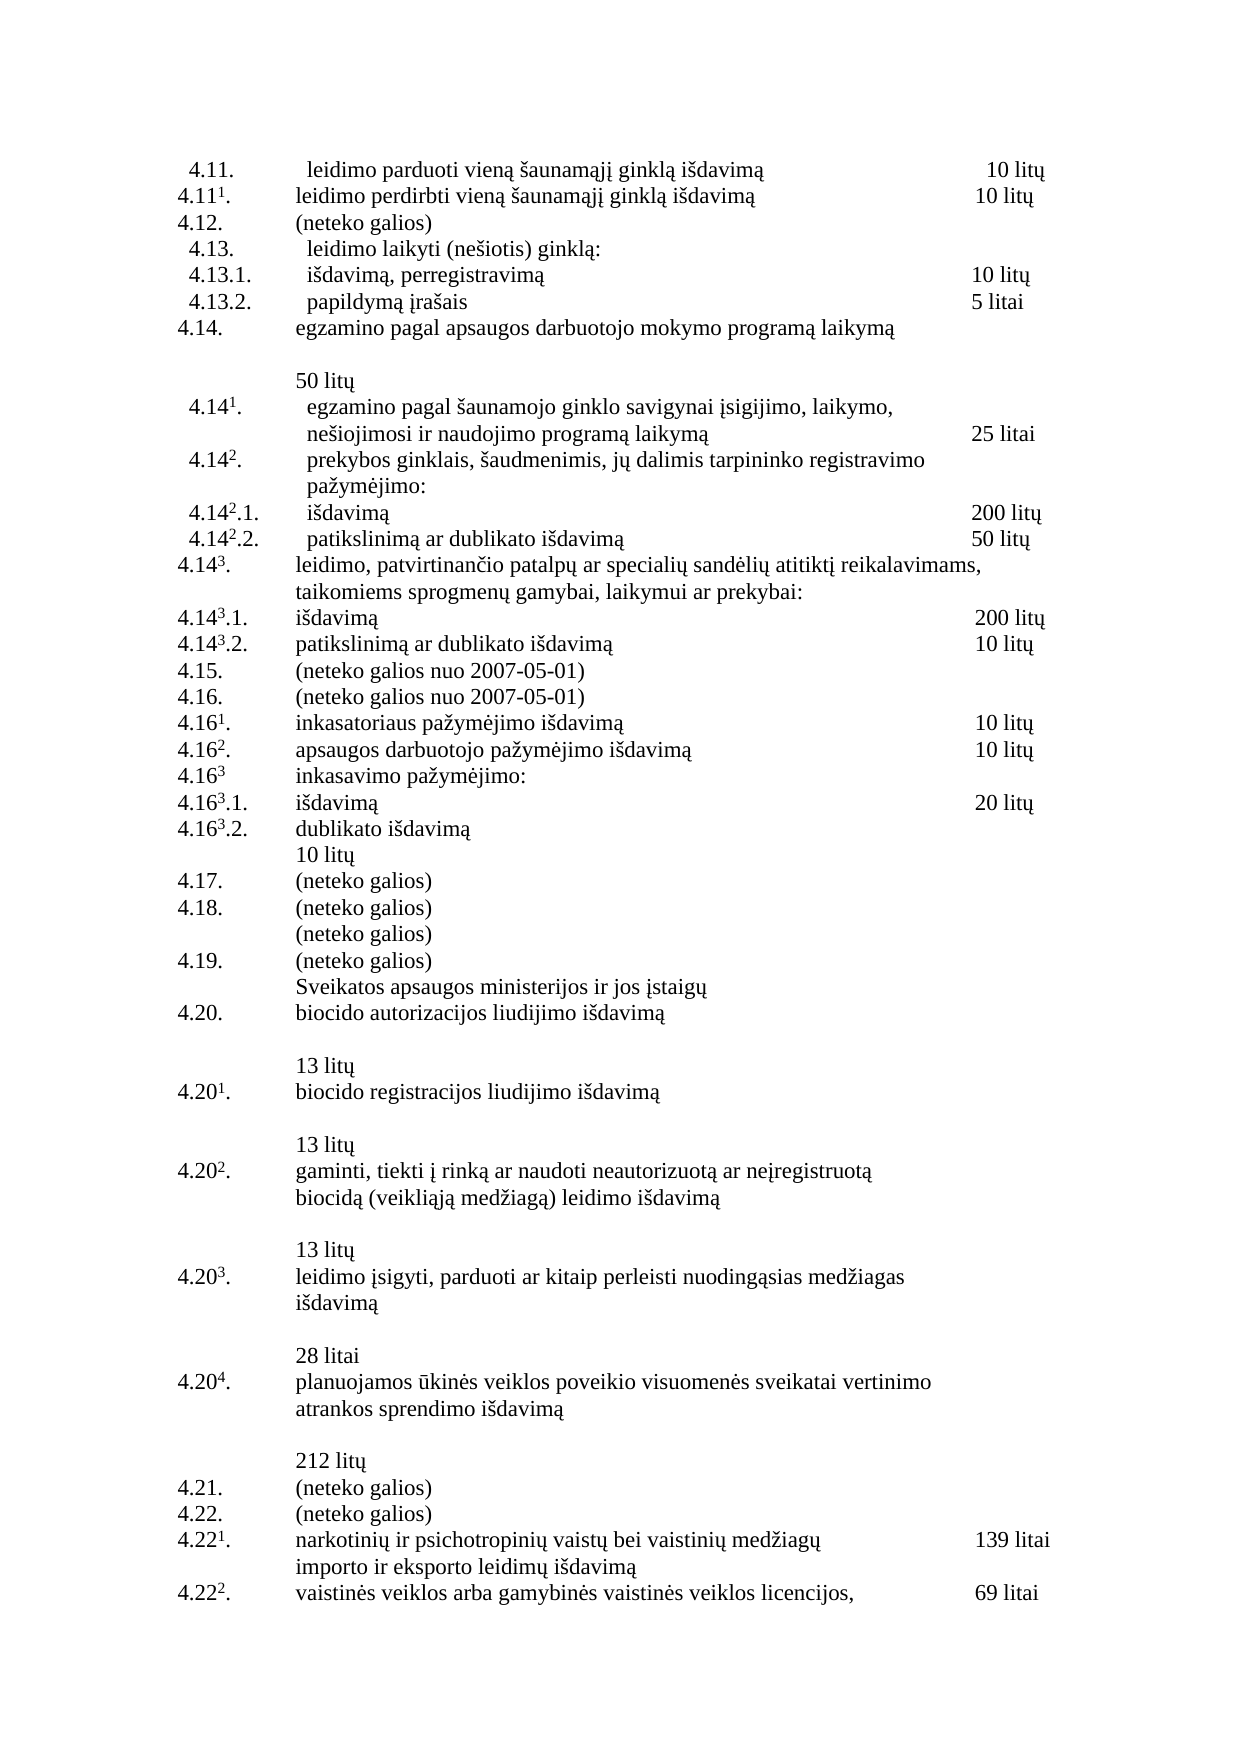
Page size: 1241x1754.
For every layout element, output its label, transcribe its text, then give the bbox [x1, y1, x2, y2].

table_cell 4.142.2. [177, 525, 307, 551]
text 4.163 inkasavimo pažymėjimo: [177, 762, 1122, 788]
table_cell 4.142. [177, 446, 307, 499]
table_header leidimo laikyti (nešiotis) ginklą: [307, 235, 971, 261]
text importo ir eksporto leidimų išdavimą [177, 1553, 1122, 1579]
table_cell prekybos ginklais, šaudmenimis, jų dalimis tarpininko registravimo pažymėjimo: [307, 446, 971, 499]
text 4.19. (neteko galios) [177, 947, 945, 973]
table_header 4.13. [177, 235, 307, 261]
table_cell [971, 446, 1119, 499]
table_cell 5 litai [971, 288, 1119, 314]
table_cell 10 litų [986, 148, 1133, 182]
table_cell papildymą įrašais [307, 288, 971, 314]
text (neteko galios) [177, 920, 945, 947]
text 4.203. leidimo įsigyti, parduoti ar kitaip perleisti nuodingąsias medžiagas išdavimą 28 litai [177, 1263, 945, 1368]
text 4.20. biocido autorizacijos liudijimo išdavimą 13 litų [177, 999, 945, 1078]
text 4.15. (neteko galios nuo 2007-05-01) [177, 657, 945, 683]
text 4.201. biocido registracijos liudijimo išdavimą 13 litų [177, 1078, 945, 1157]
text 4.161. inkasatoriaus pažymėjimo išdavimą 10 litų [177, 709, 1122, 736]
table_cell išdavimą, perregistravimą [307, 261, 971, 288]
table_cell patikslinimą ar dublikato išdavimą [307, 525, 971, 551]
table_cell 4.13.2. [177, 288, 307, 314]
text 4.163.2. dublikato išdavimą 10 litų [177, 815, 945, 868]
text Sveikatos apsaugos ministerijos ir jos įstaigų [177, 973, 945, 999]
table_cell 4.11. [177, 148, 307, 182]
text 4.162. apsaugos darbuotojo pažymėjimo išdavimą 10 litų [177, 736, 1122, 762]
text 4.21. (neteko galios) [177, 1474, 945, 1500]
table_cell leidimo parduoti vieną šaunamąjį ginklą išdavimą [307, 148, 986, 182]
text 4.221. narkotinių ir psichotropinių vaistų bei vaistinių medžiagų 139 litai [177, 1526, 1122, 1553]
text 4.14. egzamino pagal apsaugos darbuotojo mokymo programą laikymą 50 litų [177, 314, 945, 393]
text 4.222. vaistinės veiklos arba gamybinės vaistinės veiklos licencijos, 69 litai [177, 1579, 1122, 1606]
table_cell 10 litų [971, 261, 1119, 288]
table_cell 4.142.1. [177, 499, 307, 525]
table_cell išdavimą [307, 499, 971, 525]
table_cell 50 litų [971, 525, 1119, 551]
table_header [971, 235, 1119, 261]
text taikomiems sprogmenų gamybai, laikymui ar prekybai: [177, 578, 1122, 604]
table_header egzamino pagal šaunamojo ginklo savigynai įsigijimo, laikymo, nešiojimosi ir naudojimo programą laikymą [307, 393, 971, 446]
table_cell 200 litų [971, 499, 1119, 525]
text 4.202. gaminti, tiekti į rinką ar naudoti neautorizuotą ar neįregistruotą biocidą (veikliąją medžiagą) leidimo išdavimą 13 litų [177, 1157, 945, 1263]
table_header 25 litai [971, 393, 1119, 446]
text 4.12. (neteko galios) [177, 209, 945, 235]
text 4.143.2. patikslinimą ar dublikato išdavimą 10 litų [177, 630, 1122, 657]
text 4.204. planuojamos ūkinės veiklos poveikio visuomenės sveikatai vertinimo atrankos sprendimo išdavimą 212 litų [177, 1368, 945, 1474]
text 4.16. (neteko galios nuo 2007-05-01) [177, 683, 945, 709]
text 4.18. (neteko galios) [177, 894, 945, 920]
text 4.17. (neteko galios) [177, 868, 945, 894]
text 4.143. leidimo, patvirtinančio patalpų ar specialių sandėlių atitiktį reikalavimams, [177, 551, 1122, 578]
text 4.143.1. išdavimą 200 litų [177, 604, 1122, 630]
table_cell 4.13.1. [177, 261, 307, 288]
text 4.111. leidimo perdirbti vieną šaunamąjį ginklą išdavimą 10 litų [177, 182, 1122, 209]
text 4.22. (neteko galios) [177, 1500, 945, 1526]
text 4.163.1. išdavimą 20 litų [177, 788, 1122, 815]
table_header 4.141. [177, 393, 307, 446]
